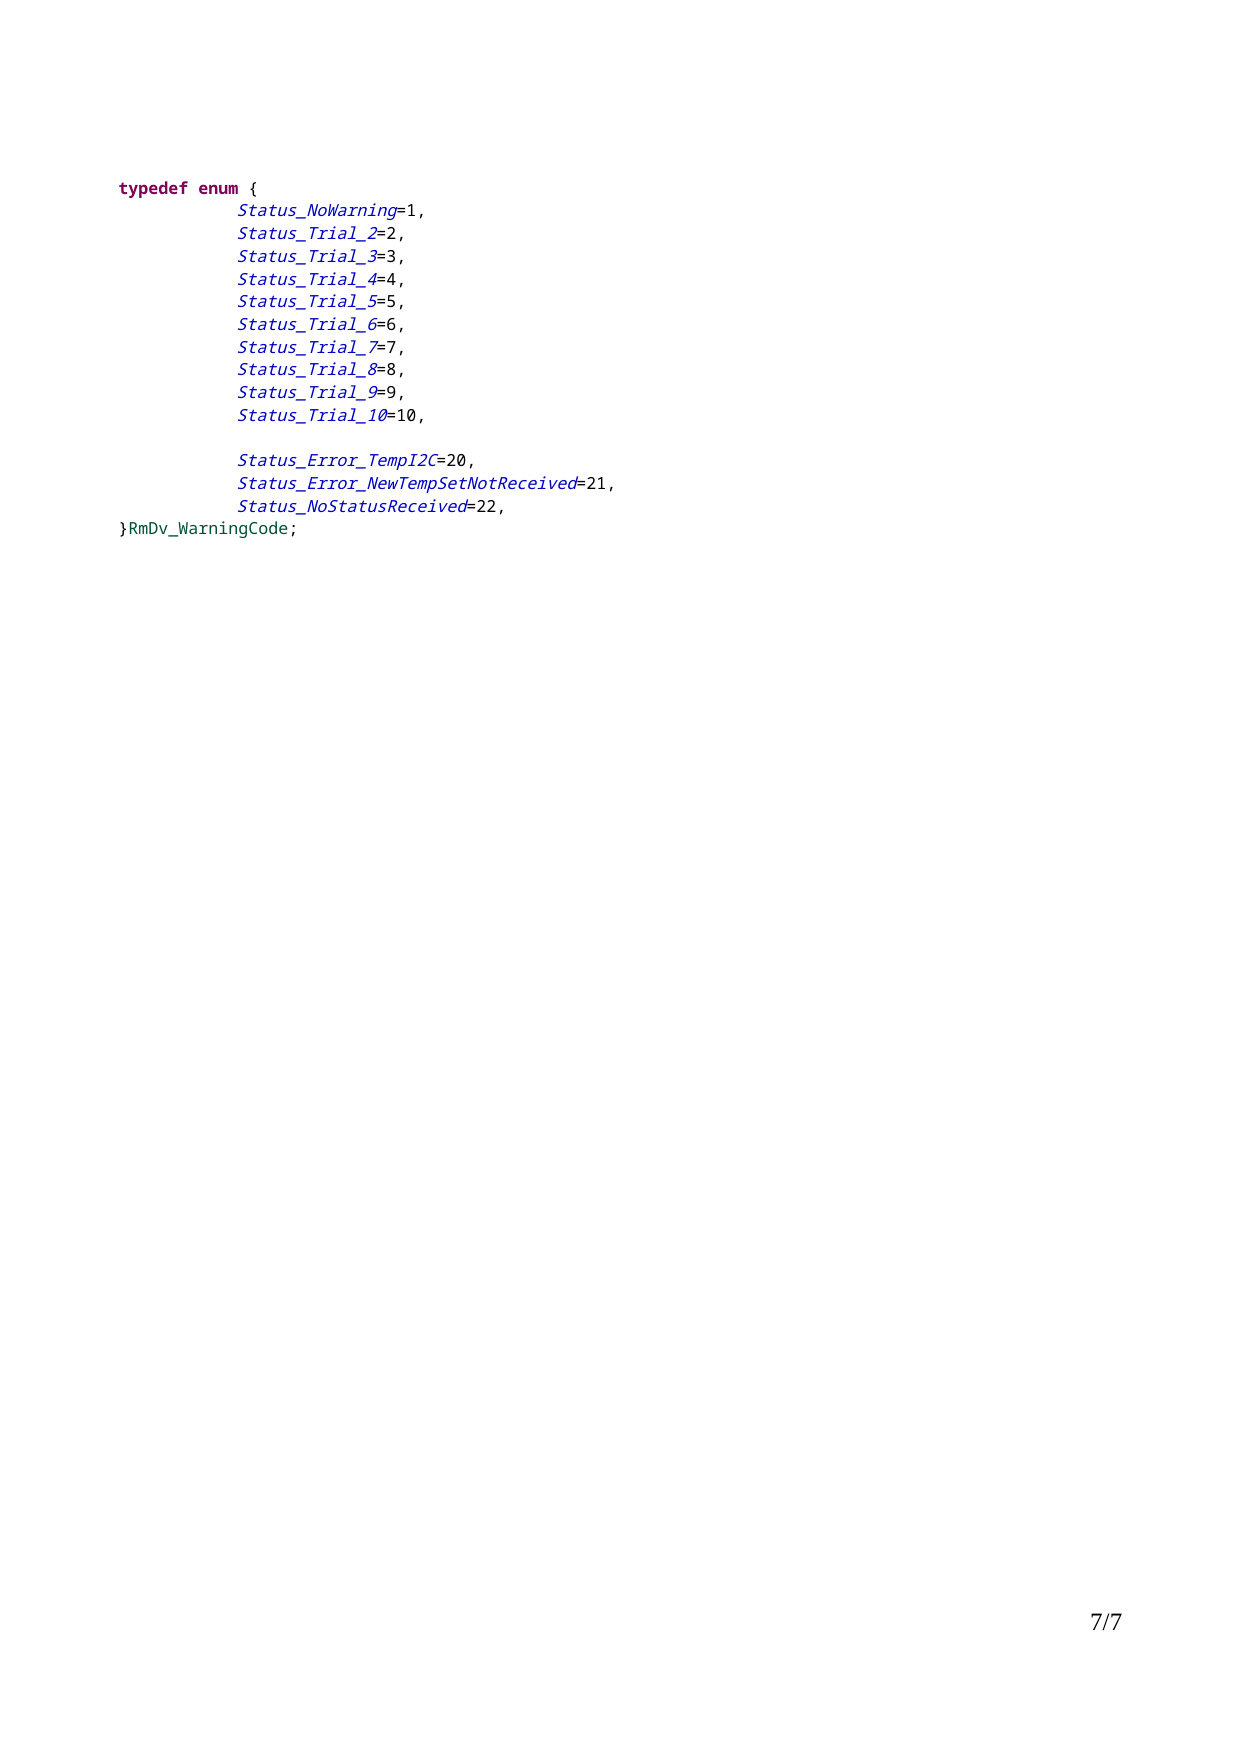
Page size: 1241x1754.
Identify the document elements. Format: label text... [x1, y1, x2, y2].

text Status_Trial_4=4, [118, 267, 1122, 290]
text Status_Error_NewTempSetNotReceived=21, [118, 472, 1122, 494]
text Status_Trial_5=5, [118, 290, 1122, 313]
text Status_Trial_10=10, [118, 403, 1122, 426]
text }RmDv_WarningCode; [118, 517, 1122, 540]
text Status_Trial_3=3, [118, 244, 1122, 267]
text Status_Trial_6=6, [118, 313, 1122, 335]
text Status_Trial_7=7, [118, 335, 1122, 358]
text Status_Error_TempI2C=20, [118, 449, 1122, 472]
text typedef enum { [118, 176, 1122, 199]
text Status_NoStatusReceived=22, [118, 494, 1122, 517]
text Status_Trial_9=9, [118, 381, 1122, 403]
text Status_NoWarning=1, [118, 199, 1122, 222]
text Status_Trial_2=2, [118, 222, 1122, 244]
text Status_Trial_8=8, [118, 358, 1122, 381]
